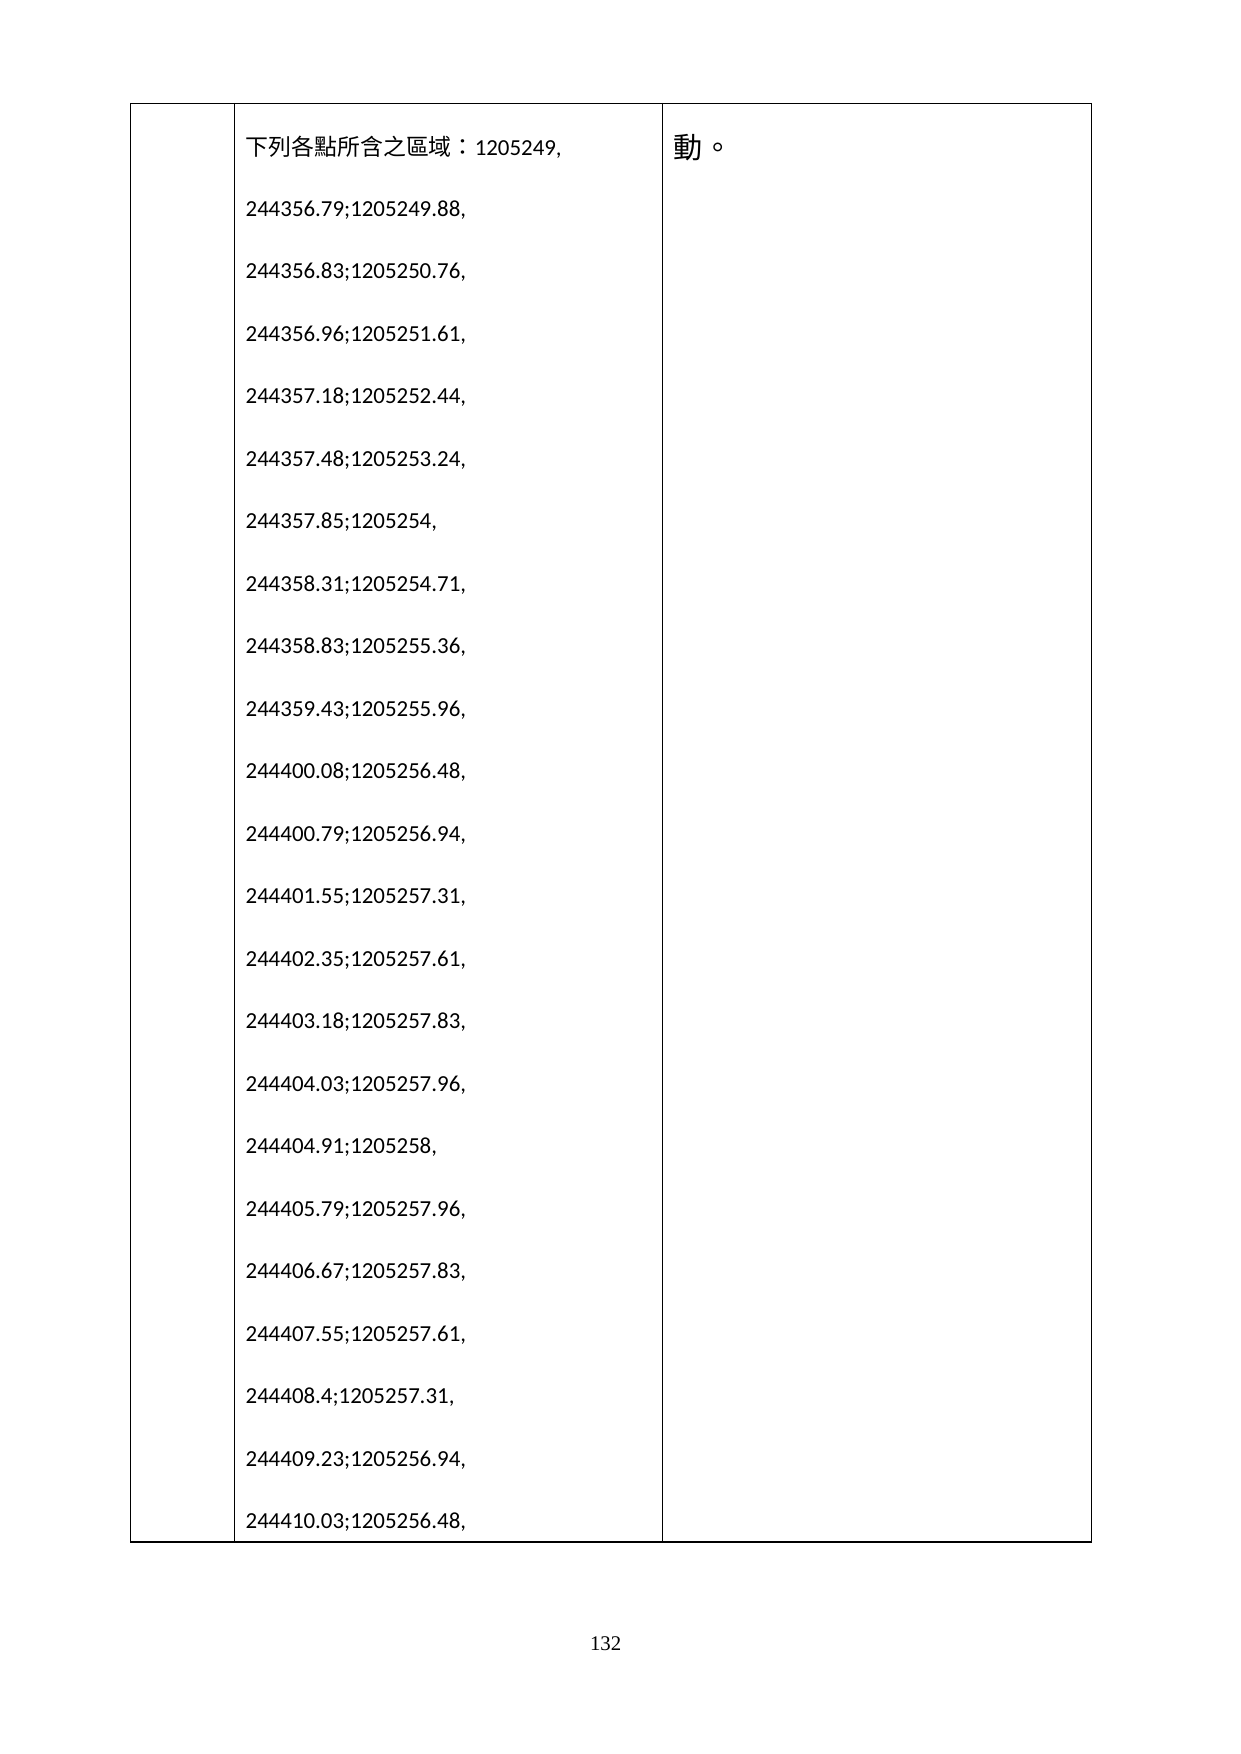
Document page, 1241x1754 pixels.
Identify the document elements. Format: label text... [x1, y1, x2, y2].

table_cell [131, 104, 234, 1541]
table_cell 下列各點所含之區域：1205249, 244356.79;1205249.88, 244356.83;1205250.76, 244356.96;1205251.61, 244357.18;1205252.44, 244357.48;1205253.24, 244357.85;1205254, 244358.31;1205254.71, 244358.83;1205255.36, 244359.43;1205255.96, 244400.08;1205256.48, 244400.79;1205256.94, 244401.55;1205257.31, 244402.35;1205257.61, 244403.18;1205257.83, 244404.03;1205257.96, 244404.91;1205258, 244405.79;1205257.96, 244406.67;1205257.83, 244407.55;1205257.61, 244408.4;1205257.31, 244409.23;1205256.94, 244410.03;1205256.48, [235, 104, 662, 1541]
table_cell 動。 [663, 104, 1091, 1541]
